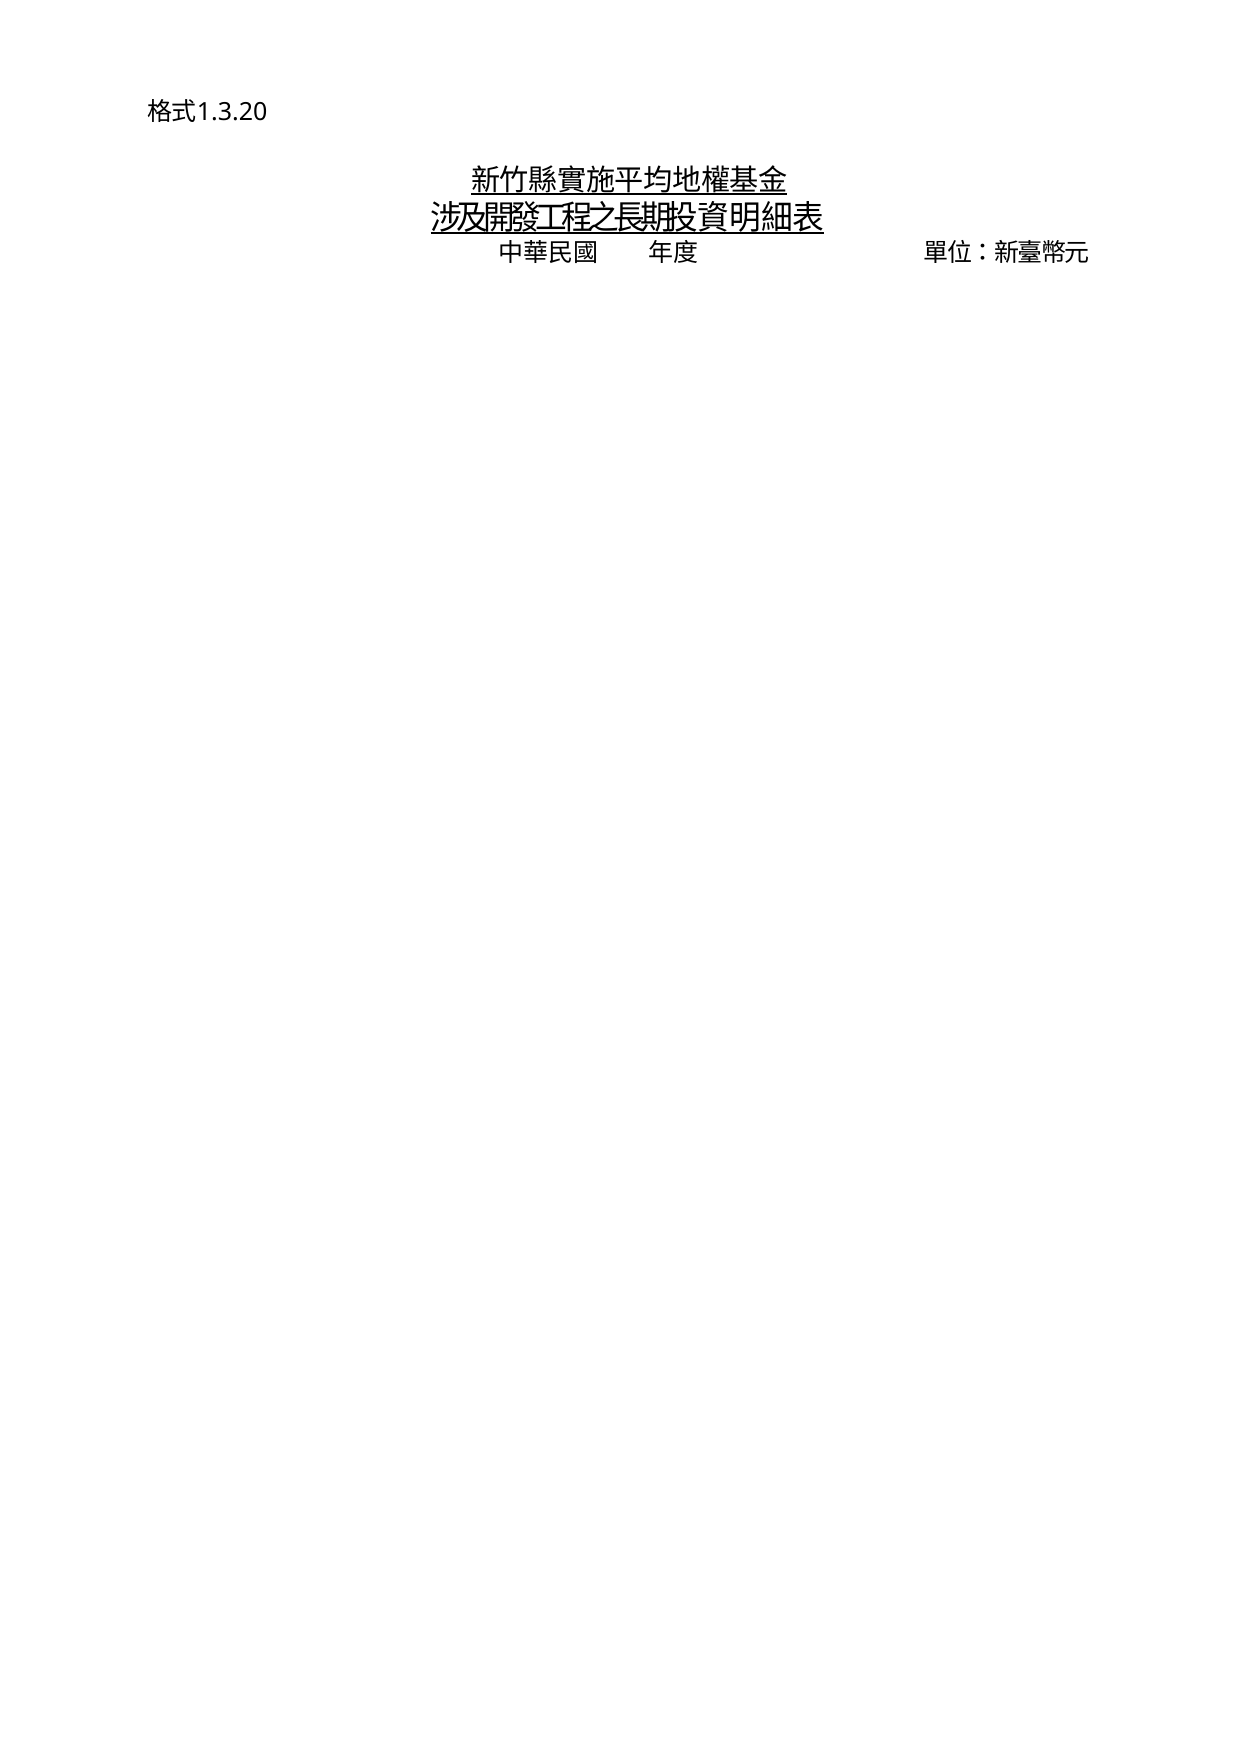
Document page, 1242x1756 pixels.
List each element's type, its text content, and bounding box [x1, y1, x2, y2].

text 中華民國 年度 單位：新臺幣元 [498, 237, 1127, 268]
text 格式1.3.20 [148, 92, 279, 128]
text 新竹縣實施平均地權基金 [381, 160, 878, 198]
text 涉及開發工程之長期投資明細表 [381, 198, 874, 237]
